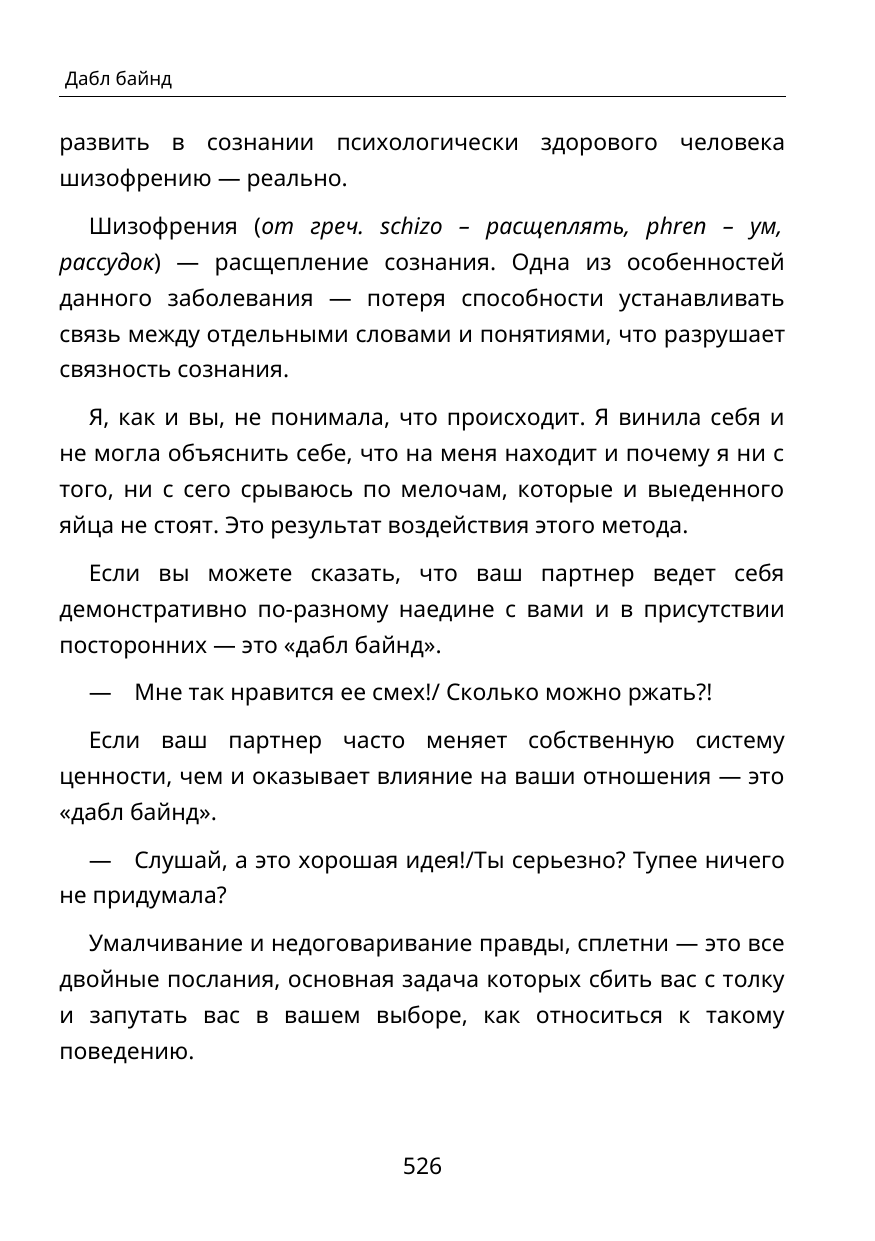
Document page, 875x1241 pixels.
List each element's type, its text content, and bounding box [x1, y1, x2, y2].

list Мне так нравится ее смех!/ Сколько можно ржать?! [59, 676, 786, 707]
text Шизофрения (от греч. schizo – расщеплять, phren – ум, рассудок) — расщепление сознания. Одна из особенностей данного заболевания — потеря способности устанавливать связь между отдельными словами и понятиями, что разрушает связность сознания. [59, 210, 786, 385]
text Если вы можете сказать, что ваш партнер ведет себя демонстративно по-разному наедине с вами и в присутствии посторонних — это «дабл байнд». [59, 557, 786, 660]
list Слушай, а это хорошая идея!/Ты серьезно? Тупее ничего не придумала? [59, 843, 786, 911]
text Я, как и вы, не понимала, что происходит. Я винила себя и не могла объяснить себе, что на меня находит и почему я ни с того, ни с сего срываюсь по мелочам, которые и выеденного яйца не стоят. Это результат воздействия этого метода. [59, 401, 786, 540]
text развить в сознании психологически здорового человека шизофрению — реально. [59, 126, 786, 193]
text Если ваш партнер часто меняет собственную систему ценности, чем и оказывает влияние на ваши отношения — это «дабл байнд». [59, 724, 786, 827]
text Умалчивание и недоговаривание правды, сплетни — это все двойные послания, основная задача которых сбить вас с толку и запутать вас в вашем выборе, как относиться к такому поведению. [59, 927, 786, 1066]
